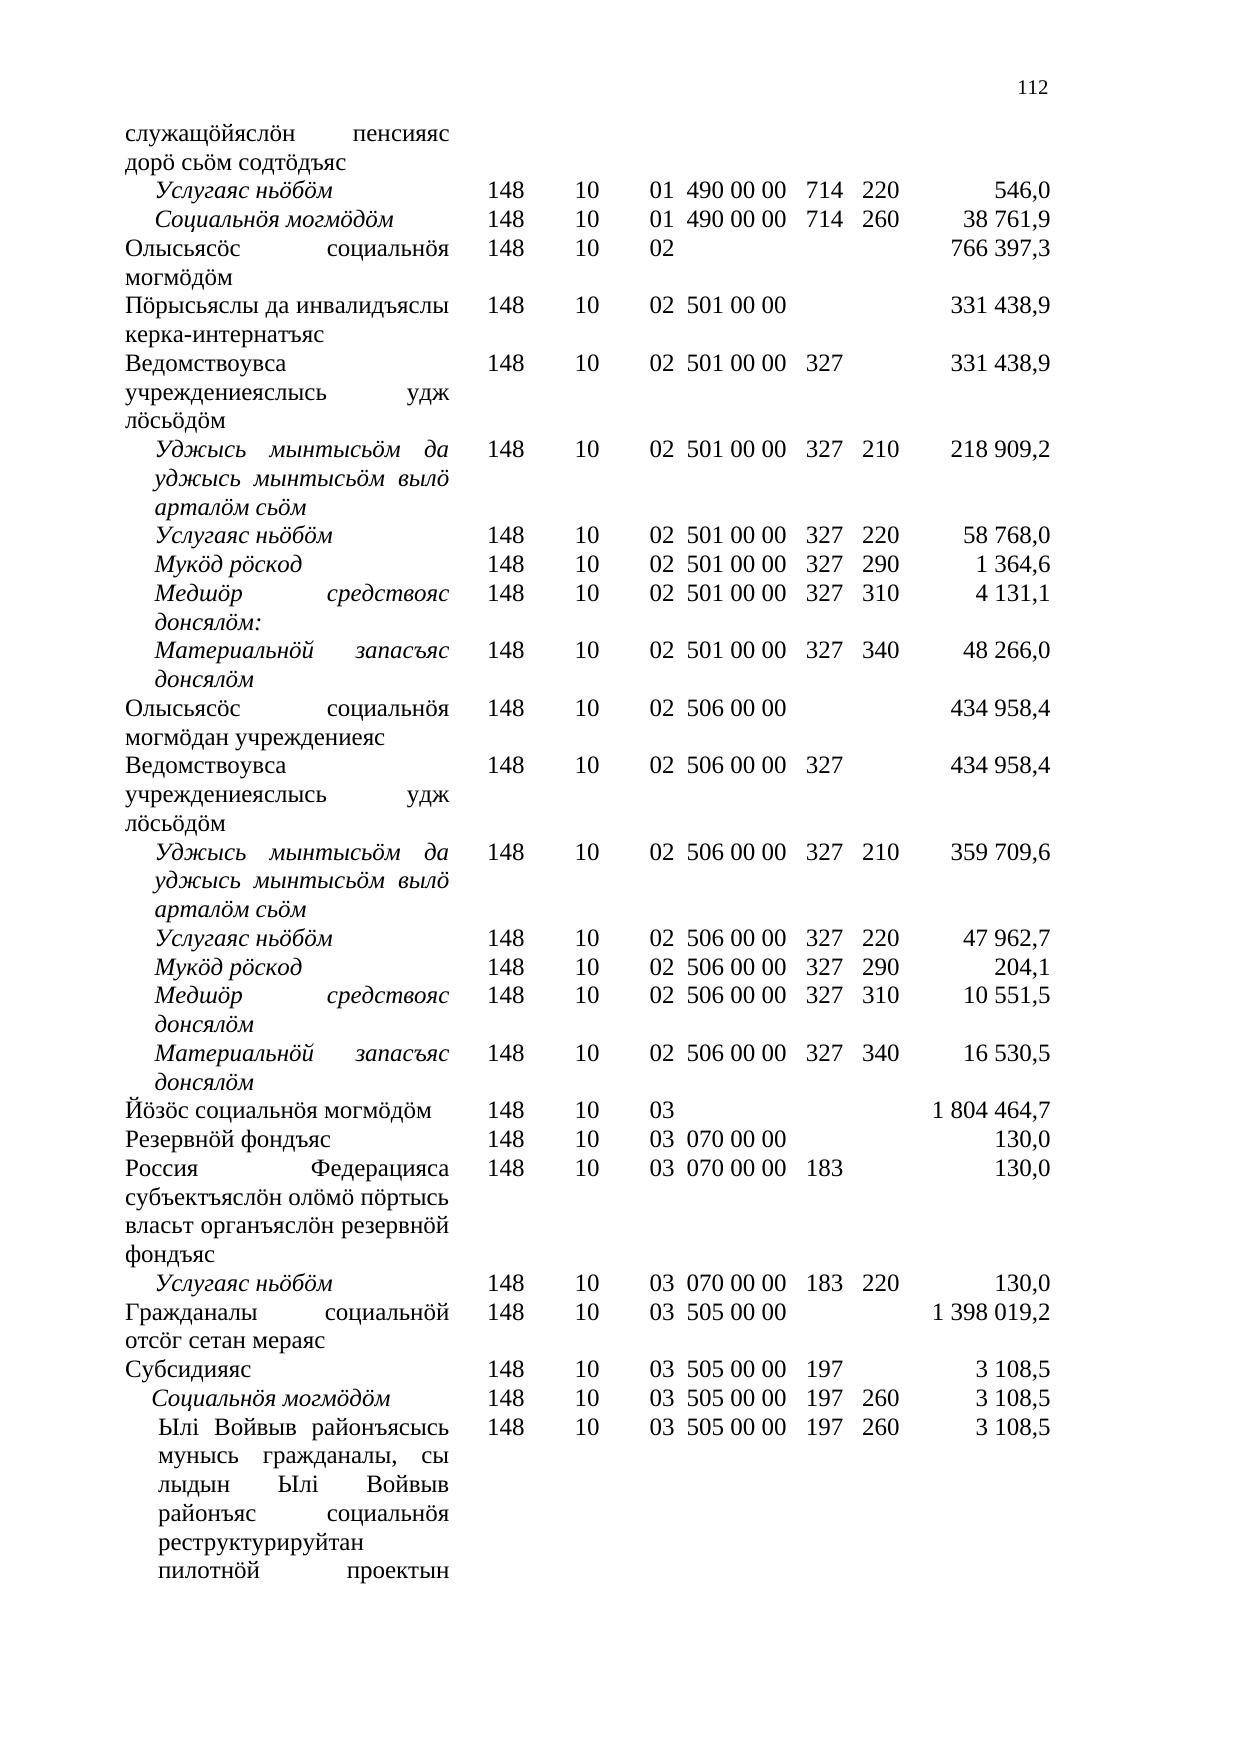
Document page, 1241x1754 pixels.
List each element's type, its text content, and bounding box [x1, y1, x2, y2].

table_cell Олысьясöс социальнöя могмöдан учреждениеяс [119, 693, 455, 751]
table_cell Ведомствоувса учреждениеяслысь удж лöсьöдöм [119, 751, 455, 837]
table_cell 148 [455, 1268, 530, 1297]
table_cell 220 [849, 176, 905, 204]
table_cell 03 [605, 1124, 680, 1153]
table_cell 210 [849, 434, 905, 521]
table_cell 02 [605, 434, 680, 521]
table_cell 327 [793, 1038, 849, 1096]
table_cell 501 00 00 [680, 348, 793, 434]
table_cell Уджысь мынтысьöм да уджысь мынтысьöм вылö арталöм сьöм [119, 434, 455, 521]
table_cell 327 [793, 549, 849, 578]
table_cell [849, 1124, 905, 1153]
table_cell [455, 118, 530, 176]
table_cell 10 [530, 549, 605, 578]
table_cell [793, 233, 849, 291]
table_cell 310 [849, 981, 905, 1038]
table_cell 03 [605, 1096, 680, 1124]
table_cell 359 709,6 [905, 837, 1056, 923]
table_cell 327 [793, 981, 849, 1038]
table_cell Олысьясöс социальнöя могмöдöм [119, 233, 455, 291]
table_cell 148 [455, 204, 530, 233]
table_cell 38 761,9 [905, 204, 1056, 233]
table_cell 505 00 00 [680, 1354, 793, 1383]
table_cell [849, 1297, 905, 1354]
table_cell 10 [530, 981, 605, 1038]
table_cell 183 [793, 1268, 849, 1297]
table_cell 02 [605, 348, 680, 434]
table_cell 220 [849, 923, 905, 952]
table_cell 148 [455, 291, 530, 348]
table_cell 3 108,5 [905, 1383, 1056, 1412]
table_cell 148 [455, 434, 530, 521]
table_cell Услугаяс ньöбöм [119, 176, 455, 204]
table_cell 434 958,4 [905, 751, 1056, 837]
table_cell 506 00 00 [680, 1038, 793, 1096]
table_cell 070 00 00 [680, 1153, 793, 1268]
table_cell Услугаяс ньöбöм [119, 521, 455, 549]
table_cell 070 00 00 [680, 1124, 793, 1153]
table_cell 148 [455, 233, 530, 291]
table_cell 4 131,1 [905, 578, 1056, 636]
table_cell 10 [530, 952, 605, 981]
table_cell 260 [849, 1412, 905, 1584]
table_cell 10 [530, 1268, 605, 1297]
table_cell 327 [793, 434, 849, 521]
table_cell 10 [530, 1383, 605, 1412]
table_cell [849, 348, 905, 434]
table_cell [605, 118, 680, 176]
table_cell 218 909,2 [905, 434, 1056, 521]
table_cell 03 [605, 1354, 680, 1383]
table_cell 03 [605, 1268, 680, 1297]
table_cell 327 [793, 521, 849, 549]
table_cell Йöзöс социальнöя могмöдöм [119, 1096, 455, 1124]
table_cell 501 00 00 [680, 434, 793, 521]
table_cell 10 [530, 923, 605, 952]
table_cell 10 [530, 636, 605, 693]
table_cell Мукöд рöскод [119, 549, 455, 578]
table_cell 02 [605, 578, 680, 636]
table_cell [793, 118, 849, 176]
table_cell 148 [455, 837, 530, 923]
table_cell 148 [455, 1412, 530, 1584]
table_cell 501 00 00 [680, 578, 793, 636]
table_cell Социальнöя могмöдöм [119, 204, 455, 233]
table_cell 501 00 00 [680, 549, 793, 578]
table_cell 02 [605, 291, 680, 348]
table_cell 130,0 [905, 1268, 1056, 1297]
table_cell 148 [455, 923, 530, 952]
table_cell 197 [793, 1383, 849, 1412]
table_cell 10 [530, 1412, 605, 1584]
table_cell Субсидияяс [119, 1354, 455, 1383]
table_cell 01 [605, 176, 680, 204]
table_cell 02 [605, 521, 680, 549]
table_cell 490 00 00 [680, 204, 793, 233]
table_cell 3 108,5 [905, 1412, 1056, 1584]
table_cell 327 [793, 636, 849, 693]
table_cell 220 [849, 1268, 905, 1297]
table_cell 340 [849, 636, 905, 693]
table_cell 501 00 00 [680, 636, 793, 693]
table_cell 16 530,5 [905, 1038, 1056, 1096]
table_cell [849, 1153, 905, 1268]
table_cell 340 [849, 1038, 905, 1096]
table_cell 02 [605, 923, 680, 952]
table_cell 714 [793, 204, 849, 233]
table_cell 506 00 00 [680, 693, 793, 751]
table_cell 505 00 00 [680, 1383, 793, 1412]
table_cell 327 [793, 923, 849, 952]
table_cell 327 [793, 952, 849, 981]
table_cell [793, 291, 849, 348]
table_cell 10 [530, 176, 605, 204]
table_cell 58 768,0 [905, 521, 1056, 549]
table_cell Медшöр средствояс донсялöм: [119, 578, 455, 636]
table_cell Уджысь мынтысьöм да уджысь мынтысьöм вылö арталöм сьöм [119, 837, 455, 923]
table_cell 130,0 [905, 1124, 1056, 1153]
table_cell Гражданалы социальнöй отсöг сетан мераяс [119, 1297, 455, 1354]
table_cell [849, 233, 905, 291]
table_cell 01 [605, 204, 680, 233]
table_cell 10 [530, 1297, 605, 1354]
table_cell 148 [455, 751, 530, 837]
table_cell 327 [793, 348, 849, 434]
table_cell 130,0 [905, 1153, 1056, 1268]
table_cell 197 [793, 1412, 849, 1584]
table_cell 1 398 019,2 [905, 1297, 1056, 1354]
table_cell 02 [605, 837, 680, 923]
table_cell 148 [455, 693, 530, 751]
table_cell 148 [455, 1297, 530, 1354]
table_cell 03 [605, 1383, 680, 1412]
table_cell Ылі Войвыв районъясысь мунысь гражданалы, сы лыдын Ылі Войвыв районъяс социальнöя реструктурируйтан пилотнöй проектын [119, 1412, 455, 1584]
table_cell 506 00 00 [680, 837, 793, 923]
table_cell [680, 1096, 793, 1124]
table_cell 10 [530, 837, 605, 923]
table_cell 10 551,5 [905, 981, 1056, 1038]
table_cell 327 [793, 578, 849, 636]
table_cell 070 00 00 [680, 1268, 793, 1297]
table_cell [849, 751, 905, 837]
table_cell 10 [530, 204, 605, 233]
table_cell [849, 291, 905, 348]
table_cell 148 [455, 981, 530, 1038]
table_cell 506 00 00 [680, 952, 793, 981]
table_cell Ведомствоувса учреждениеяслысь удж лöсьöдöм [119, 348, 455, 434]
table_cell 183 [793, 1153, 849, 1268]
table_cell 204,1 [905, 952, 1056, 981]
table_cell Резервнöй фондъяс [119, 1124, 455, 1153]
table_cell 48 266,0 [905, 636, 1056, 693]
table_cell 02 [605, 693, 680, 751]
table_cell 210 [849, 837, 905, 923]
table_cell 03 [605, 1412, 680, 1584]
table_cell Мукöд рöскод [119, 952, 455, 981]
table_cell 10 [530, 693, 605, 751]
table_cell 148 [455, 952, 530, 981]
table_cell 290 [849, 952, 905, 981]
table_cell 02 [605, 549, 680, 578]
table_cell [680, 118, 793, 176]
table_cell [849, 1354, 905, 1383]
table_cell [849, 693, 905, 751]
table_cell 10 [530, 434, 605, 521]
table_cell [793, 1297, 849, 1354]
table_cell 10 [530, 1153, 605, 1268]
table_cell [793, 1124, 849, 1153]
table_cell 148 [455, 1383, 530, 1412]
table_cell 03 [605, 1153, 680, 1268]
table_cell 03 [605, 1297, 680, 1354]
table_cell 148 [455, 1354, 530, 1383]
table_cell Услугаяс ньöбöм [119, 923, 455, 952]
table_cell 02 [605, 751, 680, 837]
table_cell 148 [455, 1153, 530, 1268]
table_cell 290 [849, 549, 905, 578]
table_cell [905, 118, 1056, 176]
table_cell Материальнöй запасъяс донсялöм [119, 1038, 455, 1096]
table_cell 02 [605, 233, 680, 291]
table_cell 310 [849, 578, 905, 636]
table_cell [793, 1096, 849, 1124]
table_cell 327 [793, 837, 849, 923]
table_cell [849, 118, 905, 176]
table_cell Россия Федерацияса субъектъяслöн олöмö пöртысь власьт органъяслöн резервнöй фондъяс [119, 1153, 455, 1268]
table_cell 10 [530, 1038, 605, 1096]
table_cell 1 804 464,7 [905, 1096, 1056, 1124]
table_cell Медшöр средствояс донсялöм [119, 981, 455, 1038]
table_cell 148 [455, 1124, 530, 1153]
table_cell 10 [530, 348, 605, 434]
table_cell 10 [530, 521, 605, 549]
table_cell 220 [849, 521, 905, 549]
table_cell 148 [455, 578, 530, 636]
table_cell 490 00 00 [680, 176, 793, 204]
table_cell 148 [455, 636, 530, 693]
table_cell 10 [530, 1096, 605, 1124]
table_cell 506 00 00 [680, 751, 793, 837]
table_cell 714 [793, 176, 849, 204]
table_cell 02 [605, 952, 680, 981]
table_cell 505 00 00 [680, 1412, 793, 1584]
table_cell [793, 693, 849, 751]
table_cell 02 [605, 1038, 680, 1096]
table_cell 197 [793, 1354, 849, 1383]
table_cell 148 [455, 521, 530, 549]
table_cell [680, 233, 793, 291]
table_cell 10 [530, 751, 605, 837]
table_cell 10 [530, 233, 605, 291]
table_cell 02 [605, 636, 680, 693]
table_cell 501 00 00 [680, 521, 793, 549]
table_cell 10 [530, 291, 605, 348]
table_cell 506 00 00 [680, 923, 793, 952]
table_cell 148 [455, 348, 530, 434]
table_cell 02 [605, 981, 680, 1038]
table_cell 260 [849, 1383, 905, 1412]
table_cell Услугаяс ньöбöм [119, 1268, 455, 1297]
table_cell 148 [455, 1096, 530, 1124]
table_cell 148 [455, 549, 530, 578]
table_cell 434 958,4 [905, 693, 1056, 751]
table_cell 331 438,9 [905, 348, 1056, 434]
table_cell 505 00 00 [680, 1297, 793, 1354]
table_cell 148 [455, 1038, 530, 1096]
table_cell 3 108,5 [905, 1354, 1056, 1383]
table_cell 10 [530, 1354, 605, 1383]
table_cell 47 962,7 [905, 923, 1056, 952]
table_cell служащöйяслöн пен­сияяс дорö сьöм сод­тöдъяс [119, 118, 455, 176]
table_cell [530, 118, 605, 176]
table_cell Пöрысьяслы да инвалидъяслы керка-интернатъяс [119, 291, 455, 348]
table_cell 546,0 [905, 176, 1056, 204]
table_cell 331 438,9 [905, 291, 1056, 348]
table_cell 148 [455, 176, 530, 204]
table_cell 260 [849, 204, 905, 233]
table_cell [849, 1096, 905, 1124]
table_cell 327 [793, 751, 849, 837]
table_cell Материальнöй запасъяс донсялöм [119, 636, 455, 693]
table_cell 1 364,6 [905, 549, 1056, 578]
table_cell 10 [530, 1124, 605, 1153]
table_cell 501 00 00 [680, 291, 793, 348]
table_cell Социальнöя могмöдöм [119, 1383, 455, 1412]
table_cell 506 00 00 [680, 981, 793, 1038]
table_cell 766 397,3 [905, 233, 1056, 291]
table_cell 10 [530, 578, 605, 636]
